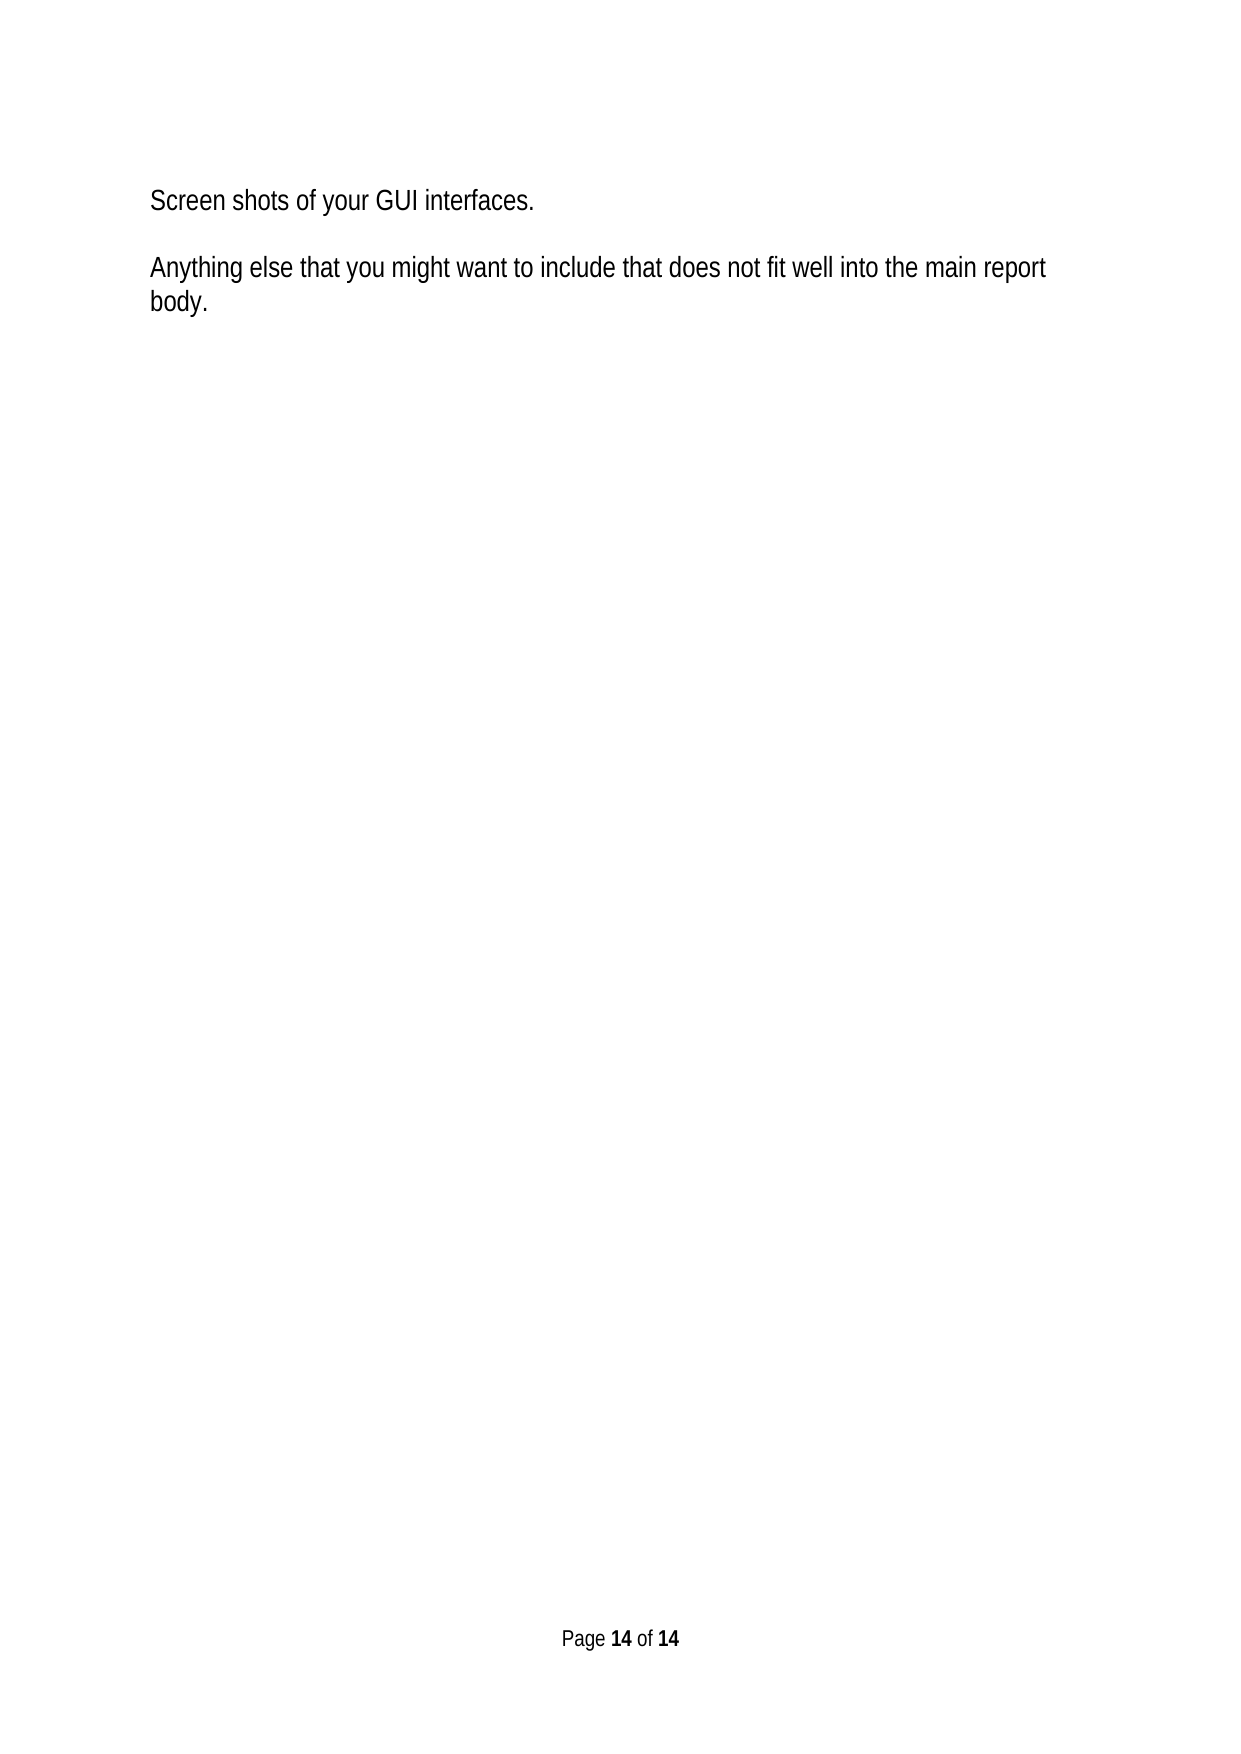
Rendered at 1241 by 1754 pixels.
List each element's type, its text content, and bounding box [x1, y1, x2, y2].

text Screen shots of your GUI interfaces. [150, 183, 1090, 217]
text Anything else that you might want to include that does not fit well into the main report body. [150, 250, 1090, 317]
